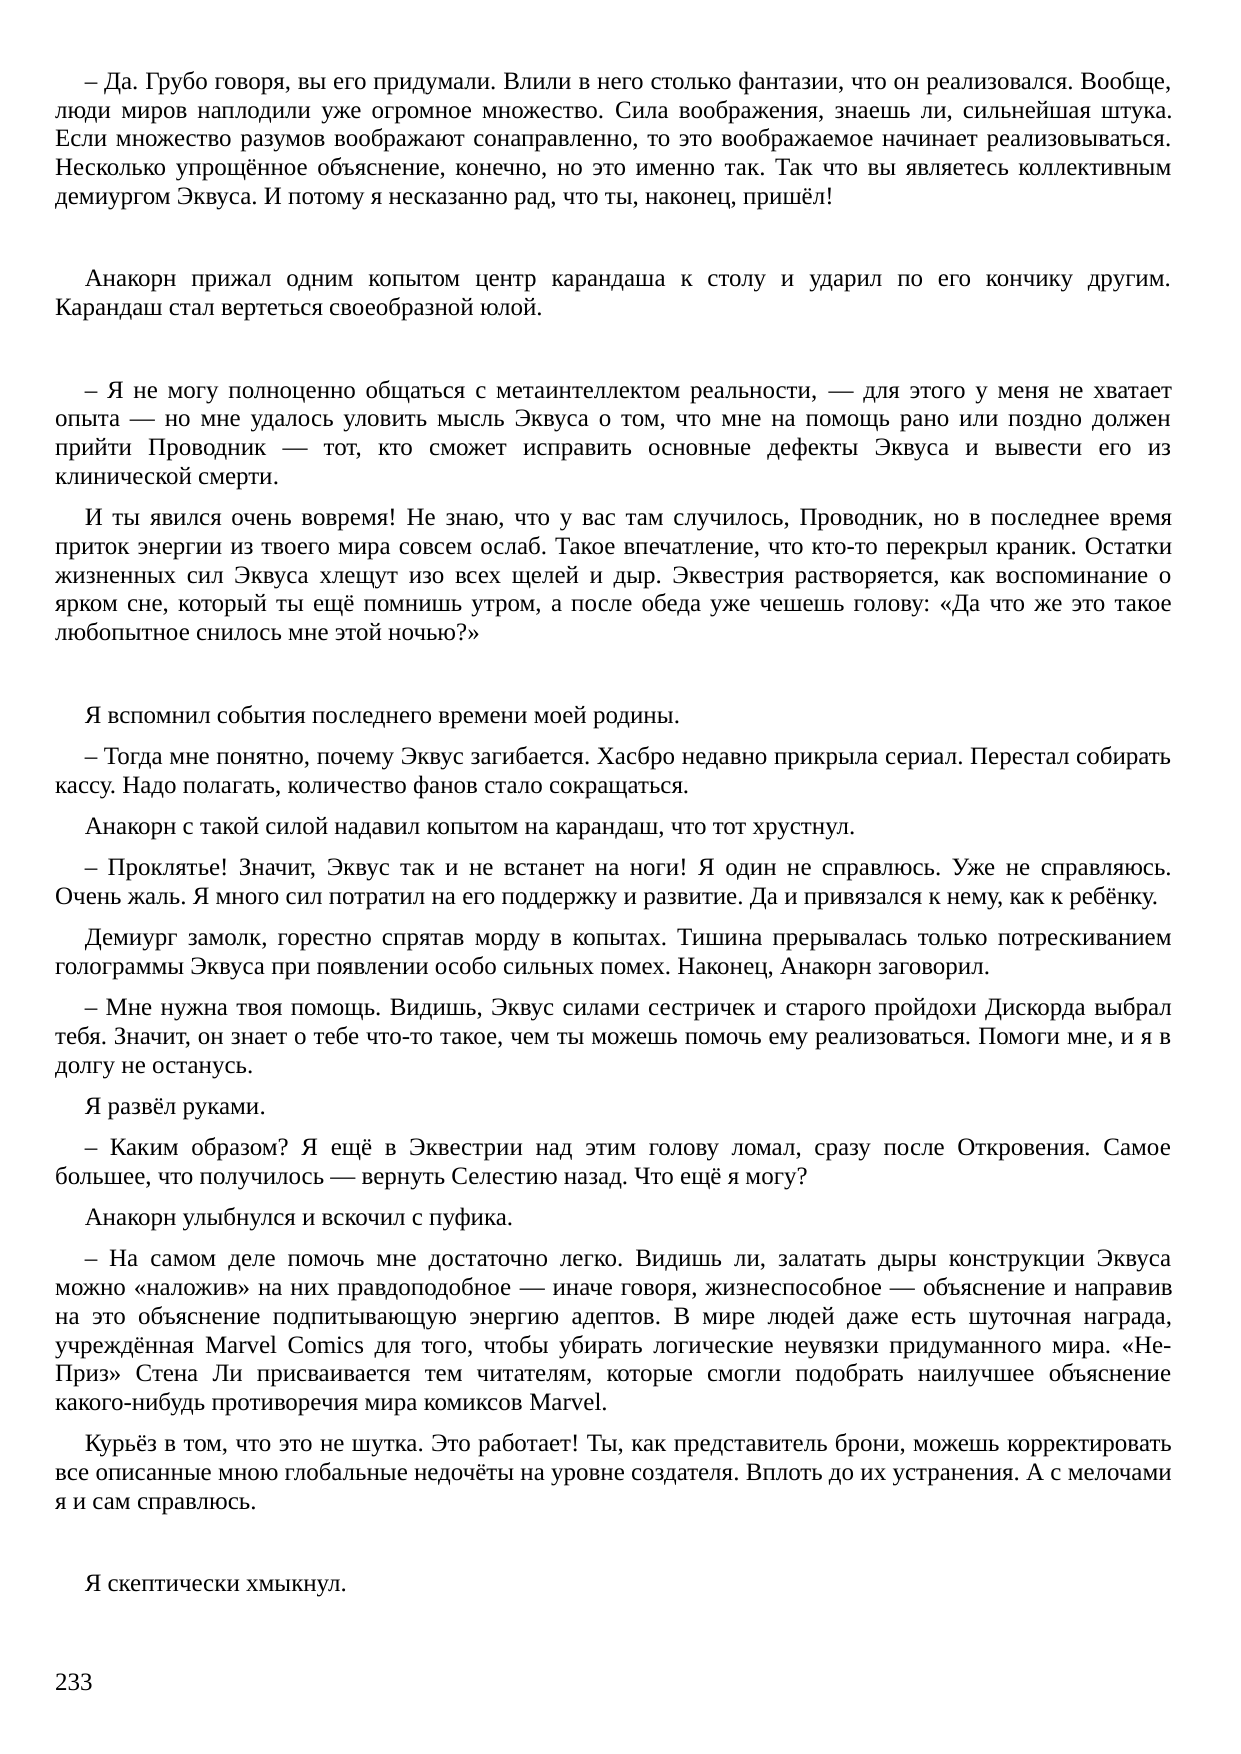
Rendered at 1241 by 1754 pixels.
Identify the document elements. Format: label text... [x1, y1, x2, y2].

text – Мне нужна твоя помощь. Видишь, Эквус силами сестричек и старого пройдохи Дискорда выбрал тебя. Значит, он знает о тебе что-то такое, чем ты можешь помочь ему реализоваться. Помоги мне, и я в долгу не останусь. [55, 992, 1173, 1078]
text – Я не могу полноценно общаться с метаинтеллектом реальности, — для этого у меня не хватает опыта — но мне удалось уловить мысль Эквуса о том, что мне на помощь рано или поздно должен прийти Проводник — тот, кто сможет исправить основные дефекты Эквуса и вывести его из клинической смерти. [55, 375, 1173, 490]
text Анакорн прижал одним копытом центр карандаша к столу и ударил по его кончику другим. Карандаш стал вертеться своеобразной юлой. [55, 263, 1173, 321]
text – Тогда мне понятно, почему Эквус загибается. Хасбро недавно прикрыла сериал. Перестал собирать кассу. Надо полагать, количество фанов стало сокращаться. [55, 741, 1173, 798]
text – Да. Грубо говоря, вы его придумали. Влили в него столько фантазии, что он реализовался. Вообще, люди миров наплодили уже огромное множество. Сила воображения, знаешь ли, сильнейшая штука. Если множество разумов воображают сонаправленно, то это воображаемое начинает реализовываться. Несколько упрощённое объяснение, конечно, но это именно так. Так что вы являетесь коллективным демиургом Эквуса. И потому я несказанно рад, что ты, наконец, пришёл! [55, 66, 1173, 210]
text – На самом деле помочь мне достаточно легко. Видишь ли, залатать дыры конструкции Эквуса можно «наложив» на них правдоподобное — иначе говоря, жизнеспособное — объяснение и направив на это объяснение подпитывающую энергию адептов. В мире людей даже есть шуточная награда, учреждённая Marvel Comics для того, чтобы убирать логические неувязки придуманного мира. «Не-Приз» Стена Ли присваивается тем читателям, которые смогли подобрать наилучшее объяснение какого-нибудь противоречия мира комиксов Marvel. [55, 1243, 1173, 1416]
text Анакорн улыбнулся и вскочил с пуфика. [55, 1202, 1173, 1231]
text Курьёз в том, что это не шутка. Это работает! Ты, как представитель брони, можешь корректировать все описанные мною глобальные недочёты на уровне создателя. Вплоть до их устранения. А с мелочами я и сам справлюсь. [55, 1428, 1173, 1515]
text Я развёл руками. [55, 1091, 1173, 1120]
text Я скептически хмыкнул. [55, 1568, 1173, 1597]
text Я вспомнил события последнего времени моей родины. [55, 700, 1173, 728]
text – Каким образом? Я ещё в Эквестрии над этим голову ломал, сразу после Откровения. Самое большее, что получилось — вернуть Селестию назад. Что ещё я могу? [55, 1132, 1173, 1190]
text Анакорн с такой силой надавил копытом на карандаш, что тот хрустнул. [55, 811, 1173, 840]
text – Проклятье! Значит, Эквус так и не встанет на ноги! Я один не справлюсь. Уже не справляюсь. Очень жаль. Я много сил потратил на его поддержку и развитие. Да и привязался к нему, как к ребёнку. [55, 852, 1173, 910]
text И ты явился очень вовремя! Не знаю, что у вас там случилось, Проводник, но в последнее время приток энергии из твоего мира совсем ослаб. Такое впечатление, что кто-то перекрыл краник. Остатки жизненных сил Эквуса хлещут изо всех щелей и дыр. Эквестрия растворяется, как воспоминание о ярком сне, который ты ещё помнишь утром, а после обеда уже чешешь голову: «Да что же это такое любопытное снилось мне этой ночью?» [55, 502, 1173, 646]
text Демиург замолк, горестно спрятав морду в копытах. Тишина прерывалась только потрескиванием голограммы Эквуса при появлении особо сильных помех. Наконец, Анакорн заговорил. [55, 922, 1173, 980]
